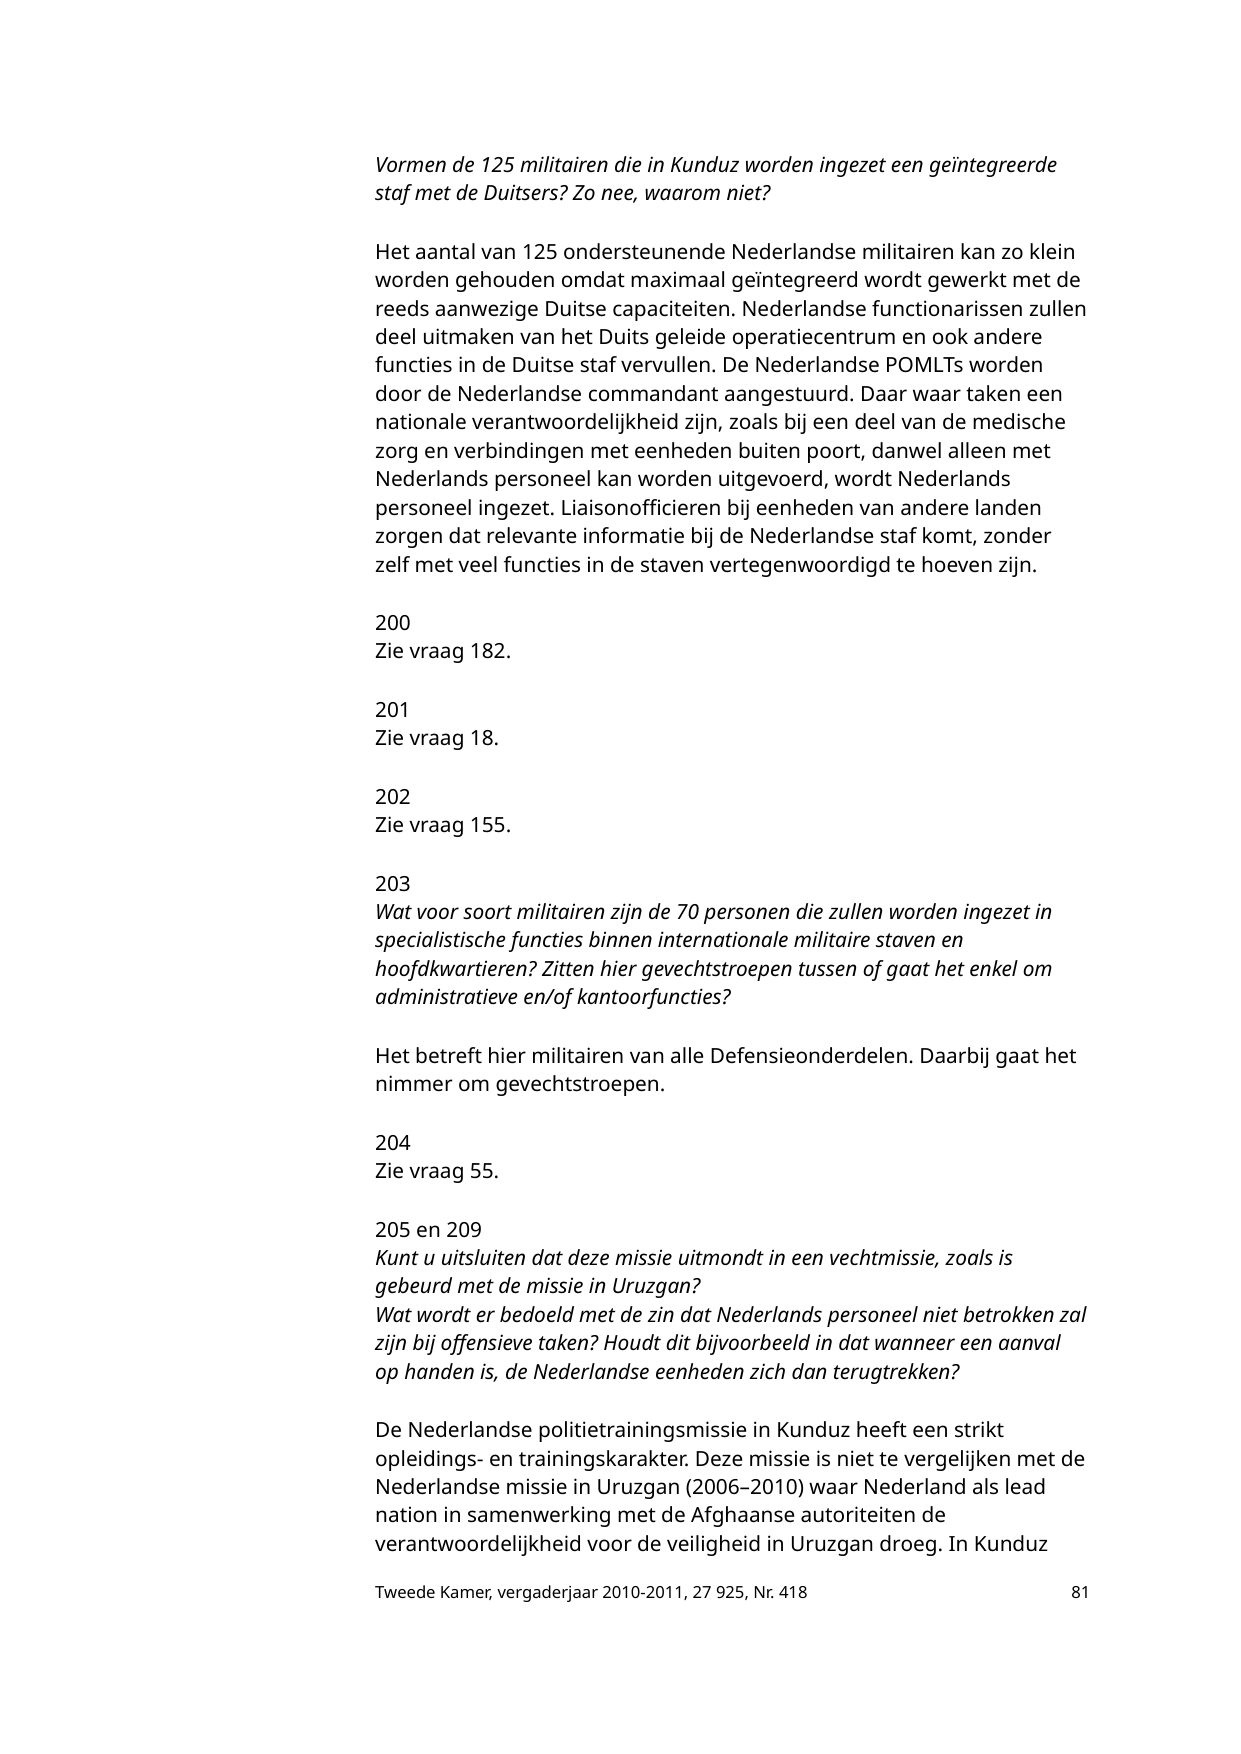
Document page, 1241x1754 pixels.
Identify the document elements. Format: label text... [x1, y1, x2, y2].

text 200 [375, 608, 1090, 637]
text Zie vraag 182. [375, 637, 1090, 665]
text Wat voor soort militairen zijn de 70 personen die zullen worden ingezet in specialistische functies binnen internationale militaire staven en hoofdkwartieren? Zitten hier gevechtstroepen tussen of gaat het enkel om administratieve en/of kantoorfuncties? [375, 897, 1090, 1011]
text Zie vraag 18. [375, 723, 1090, 752]
text De Nederlandse politietrainingsmissie in Kunduz heeft een strikt opleidings- en trainingskarakter. Deze missie is niet te vergelijken met de Nederlandse missie in Uruzgan (2006–2010) waar Nederland als lead nation in samenwerking met de Afghaanse autoriteiten de verantwoordelijkheid voor de veiligheid in Uruzgan droeg. In Kunduz [375, 1415, 1090, 1557]
text Zie vraag 155. [375, 810, 1090, 839]
text Wat wordt er bedoeld met de zin dat Nederlands personeel niet betrokken zal zijn bij offensieve taken? Houdt dit bijvoorbeeld in dat wanneer een aanval op handen is, de Nederlandse eenheden zich dan terugtrekken? [375, 1300, 1090, 1385]
text Het aantal van 125 ondersteunende Nederlandse militairen kan zo klein worden gehouden omdat maximaal geïntegreerd wordt gewerkt met de reeds aanwezige Duitse capaciteiten. Nederlandse functionarissen zullen deel uitmaken van het Duits geleide operatiecentrum en ook andere functies in de Duitse staf vervullen. De Nederlandse POMLTs worden door de Nederlandse commandant aangestuurd. Daar waar taken een nationale verantwoordelijkheid zijn, zoals bij een deel van de medische zorg en verbindingen met eenheden buiten poort, danwel alleen met Nederlands personeel kan worden uitgevoerd, wordt Nederlands personeel ingezet. Liaisonofficieren bij eenheden van andere landen zorgen dat relevante informatie bij de Nederlandse staf komt, zonder zelf met veel functies in de staven vertegenwoordigd te hoeven zijn. [375, 237, 1090, 578]
text 204 [375, 1128, 1090, 1156]
text 202 [375, 782, 1090, 810]
text Vormen de 125 militairen die in Kunduz worden ingezet een geïntegreerde staf met de Duitsers? Zo nee, waarom niet? [375, 150, 1090, 207]
text Het betreft hier militairen van alle Defensieonderdelen. Daarbij gaat het nimmer om gevechtstroepen. [375, 1041, 1090, 1098]
text Kunt u uitsluiten dat deze missie uitmondt in een vechtmissie, zoals is gebeurd met de missie in Uruzgan? [375, 1243, 1090, 1300]
text Zie vraag 55. [375, 1156, 1090, 1185]
text 203 [375, 869, 1090, 897]
text 201 [375, 695, 1090, 723]
text 205 en 209 [375, 1215, 1090, 1243]
